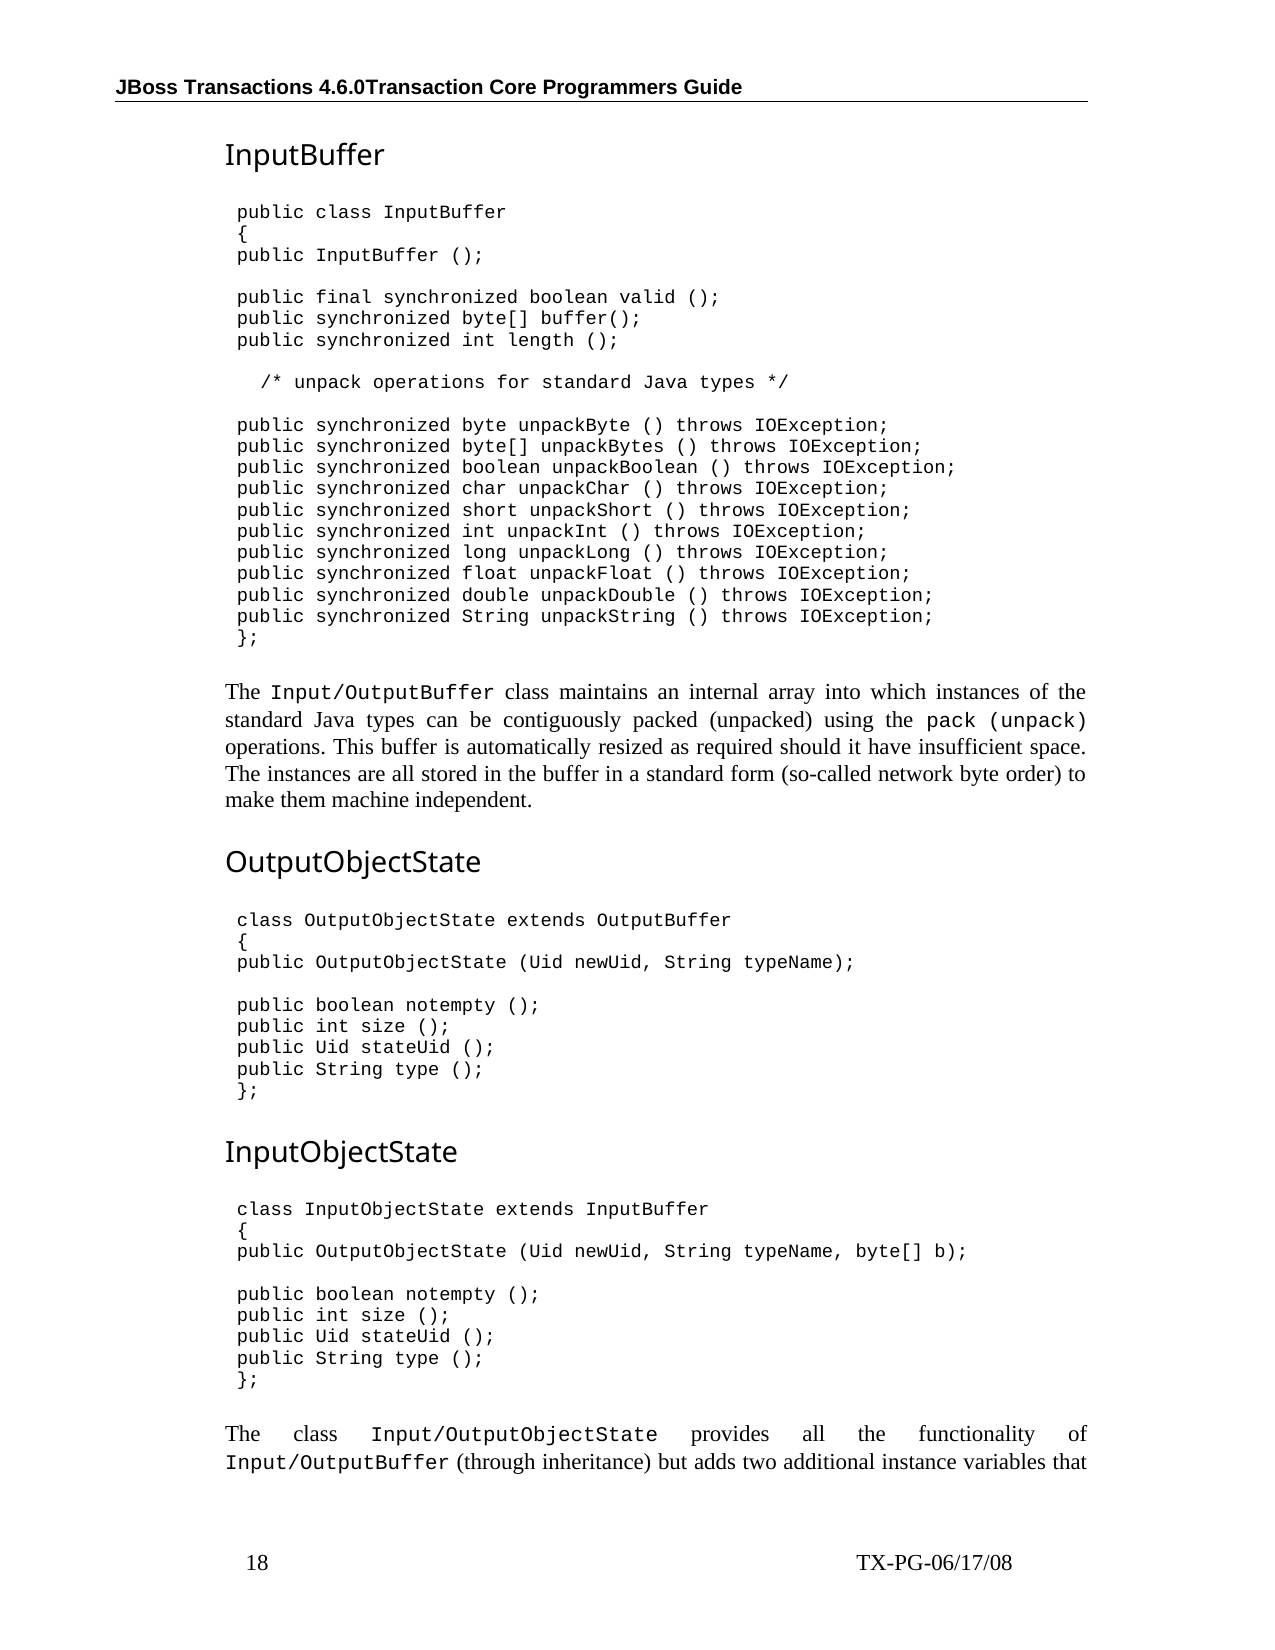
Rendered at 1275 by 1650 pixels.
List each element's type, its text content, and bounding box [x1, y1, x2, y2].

text class OutputObjectState extends OutputBuffer { public OutputObjectState (Uid newUid, String typeName); public boolean notempty (); public int size (); public Uid stateUid (); public String type (); }; [237, 911, 1088, 1102]
subtitle InputObjectState [225, 1131, 1088, 1171]
subtitle InputBuffer [225, 134, 1088, 174]
text The class Input/OutputObjectState provides all the functionality of Input/OutputBuffer (through inheritance) but adds two additional instance variables that [225, 1420, 1088, 1475]
text class InputObjectState extends InputBuffer { public OutputObjectState (Uid newUid, String typeName, byte[] b); public boolean notempty (); public int size (); public Uid stateUid (); public String type (); }; [237, 1200, 1088, 1391]
subtitle OutputObjectState [225, 842, 1088, 881]
text public class InputBuffer { public InputBuffer (); public final synchronized boolean valid (); public synchronized byte[] buffer(); public synchronized int length (); /* unpack operations for standard Java types */ public synchronized byte unpackByte () throws IOException; public synchronized byte[] unpackBytes () throws IOException; public synchronized boolean unpackBoolean () throws IOException; public synchronized char unpackChar () throws IOException; public synchronized short unpackShort () throws IOException; public synchronized int unpackInt () throws IOException; public synchronized long unpackLong () throws IOException; public synchronized float unpackFloat () throws IOException; public synchronized double unpackDouble () throws IOException; public synchronized String unpackString () throws IOException; }; [237, 203, 1088, 649]
text The Input/OutputBuffer class maintains an internal array into which instances of the standard Java types can be contiguously packed (unpacked) using the pack (unpack) operations. This buffer is automatically resized as required should it have insufficient space. The instances are all stored in the buffer in a standard form (so-called network byte order) to make them machine independent. [225, 678, 1088, 812]
